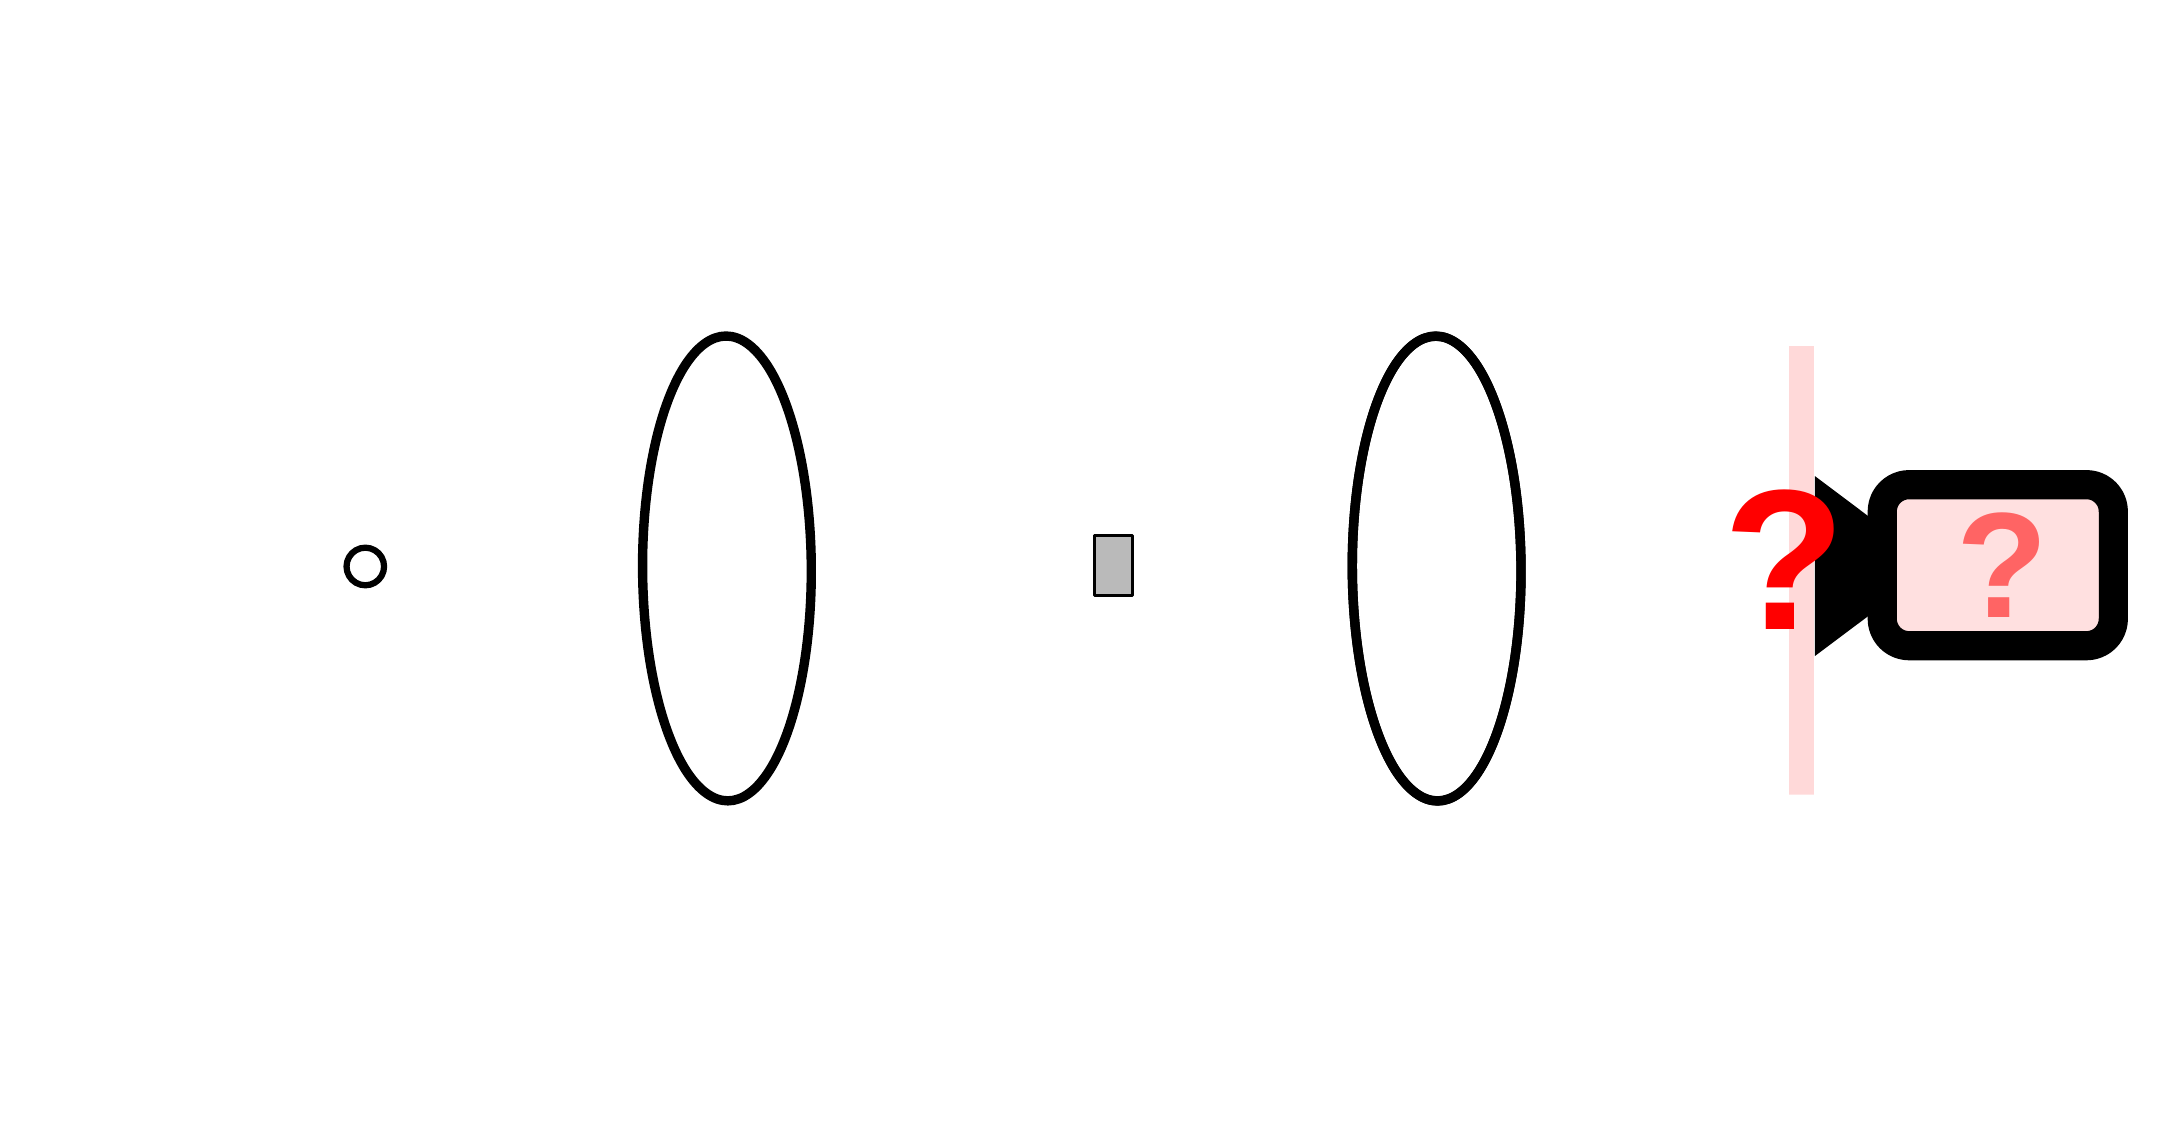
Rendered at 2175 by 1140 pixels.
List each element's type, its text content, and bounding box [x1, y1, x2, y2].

text_box [1891, 484, 1941, 646]
text_box [1357, 341, 1516, 796]
text_box ? [1941, 473, 2064, 657]
text_box [1094, 535, 1133, 596]
text_box [2064, 484, 2114, 646]
text_box ? [1680, 441, 1891, 680]
text_box [642, 336, 812, 801]
